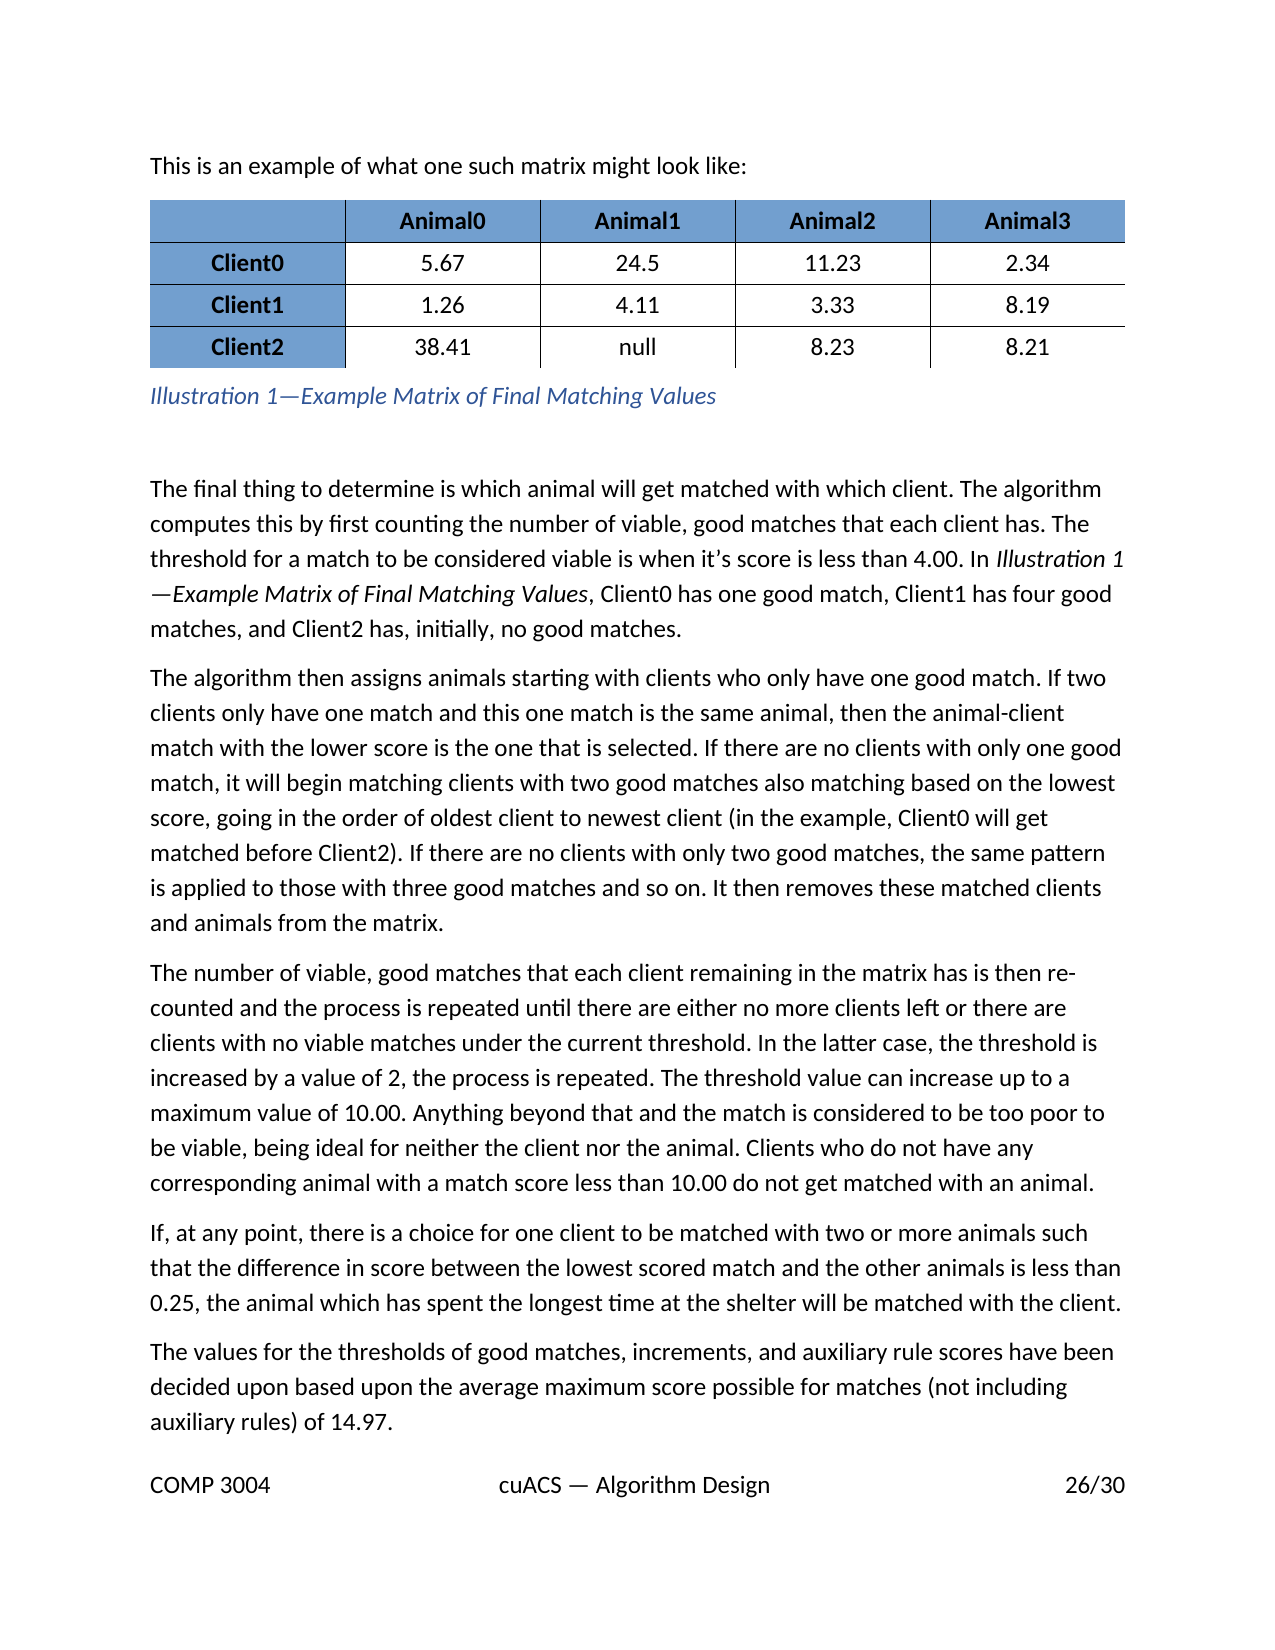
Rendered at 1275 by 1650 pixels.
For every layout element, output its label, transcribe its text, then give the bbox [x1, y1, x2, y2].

table_cell 8.23 [736, 327, 930, 368]
table_cell 8.19 [931, 285, 1125, 326]
table_cell 2.34 [931, 243, 1125, 284]
table_cell 3.33 [736, 285, 930, 326]
text The values for the thresholds of good matches, increments, and auxiliary rule scores have been decided upon based upon the average maximum score possible for matches (not including auxiliary rules) of 14.97. [150, 1336, 1125, 1437]
text Illustration 1—Example Matrix of Final Matching Values [150, 380, 1125, 411]
table_cell Client0 [150, 243, 345, 284]
table_cell 11.23 [736, 243, 930, 284]
table_cell null [541, 327, 735, 368]
text The algorithm then assigns animals starting with clients who only have one good match. If two clients only have one match and this one match is the same animal, then the animal-client match with the lower score is the one that is selected. If there are no clients with only one good match, it will begin matching clients with two good matches also matching based on the lowest score, going in the order of oldest client to newest client (in the example, Client0 will get matched before Client2). If there are no clients with only two good matches, the same pattern is applied to those with three good matches and so on. It then removes these matched clients and animals from the matrix. [150, 662, 1125, 938]
table_cell Client1 [150, 285, 345, 326]
table_cell 5.67 [346, 243, 540, 284]
table_cell Client2 [150, 327, 345, 368]
table_cell 4.11 [541, 285, 735, 326]
text If, at any point, there is a choice for one client to be matched with two or more animals such that the difference in score between the lowest scored match and the other animals is less than 0.25, the animal which has spent the longest time at the shelter will be matched with the client. [150, 1217, 1125, 1317]
table_header Animal2 [736, 200, 930, 242]
text The final thing to determine is which animal will get matched with which client. The algorithm computes this by first counting the number of viable, good matches that each client has. The threshold for a match to be considered viable is when it’s score is less than 4.00. In Illustration 1—Example Matrix of Final Matching Values, Client0 has one good match, Client1 has four good matches, and Client2 has, initially, no good matches. [150, 473, 1125, 643]
table_header [150, 200, 345, 242]
table_header Animal0 [346, 200, 540, 242]
table_header Animal1 [541, 200, 735, 242]
text The number of viable, good matches that each client remaining in the matrix has is then re-counted and the process is repeated until there are either no more clients left or there are clients with no viable matches under the current threshold. In the latter case, the threshold is increased by a value of 2, the process is repeated. The threshold value can increase up to a maximum value of 10.00. Anything beyond that and the match is considered to be too poor to be viable, being ideal for neither the client nor the animal. Clients who do not have any corresponding animal with a match score less than 10.00 do not get matched with an animal. [150, 957, 1125, 1198]
table_cell 1.26 [346, 285, 540, 326]
text This is an example of what one such matrix might look like: [150, 150, 1125, 181]
table_cell 38.41 [346, 327, 540, 368]
table_cell 8.21 [931, 327, 1125, 368]
table_header Animal3 [931, 200, 1125, 242]
table_cell 24.5 [541, 243, 735, 284]
